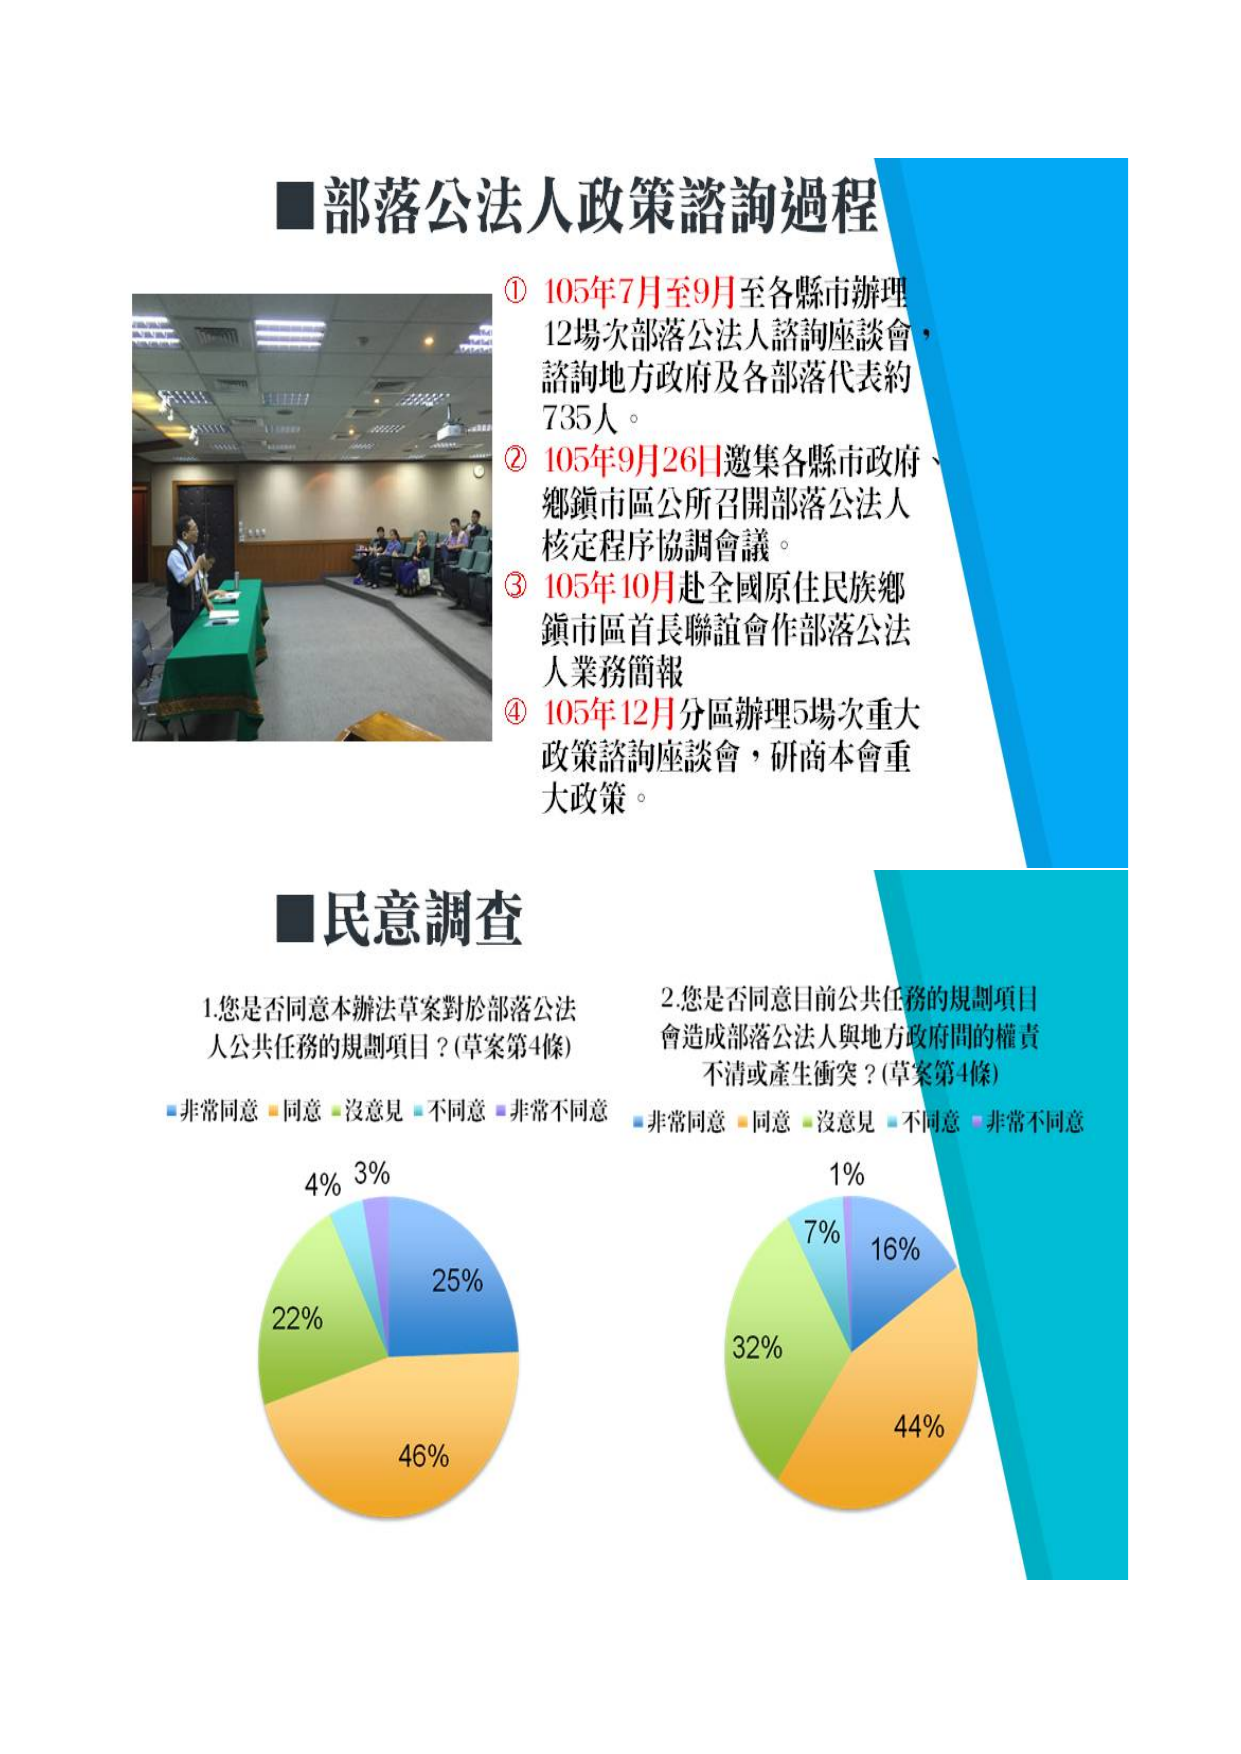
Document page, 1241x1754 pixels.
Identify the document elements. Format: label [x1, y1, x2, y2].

picture [922, 328, 931, 337]
picture [112, 158, 1027, 868]
picture [112, 870, 1129, 1580]
